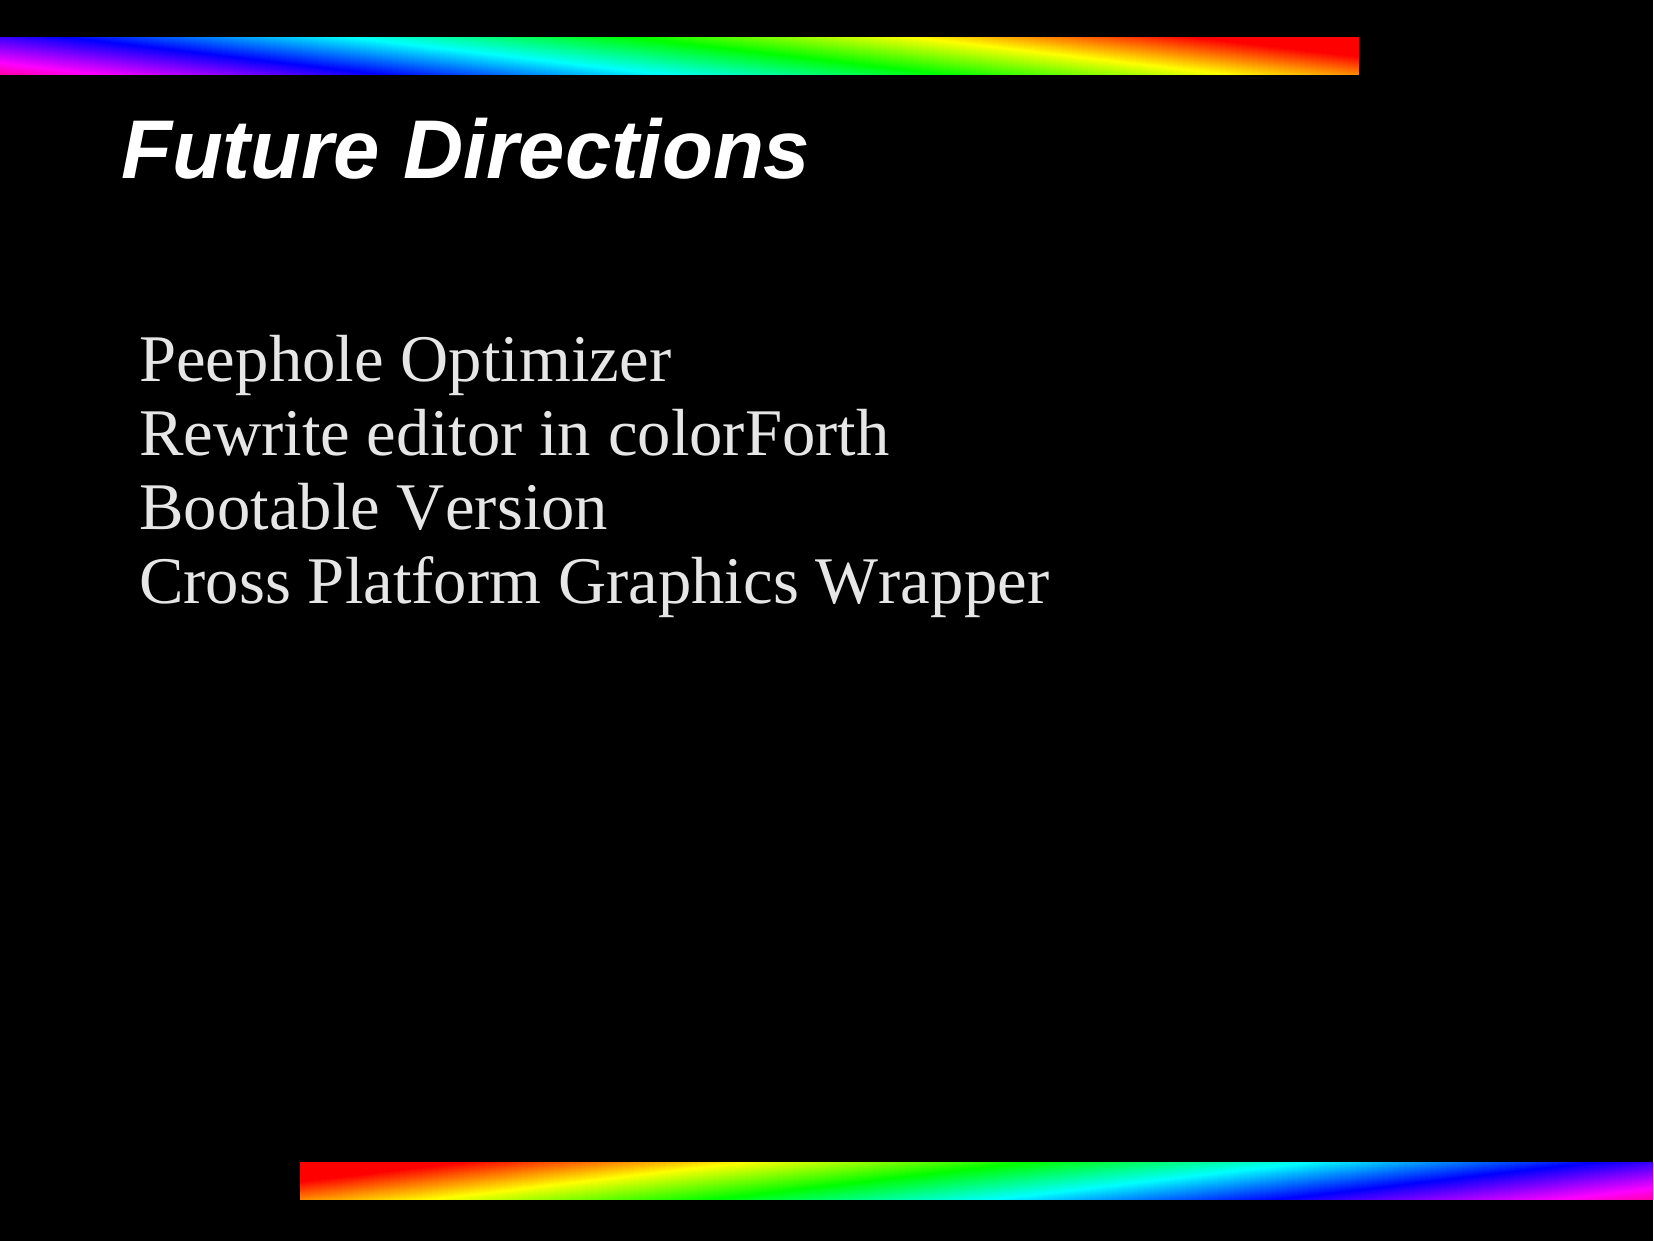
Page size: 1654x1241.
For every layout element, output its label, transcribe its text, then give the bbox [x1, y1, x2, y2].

list Peephole Optimizer Rewrite editor in colorForth Bootable Version Cross Platform Graphics Wrapper [121, 322, 1561, 1133]
picture [300, 1162, 1350, 1200]
title Future Directions [121, 46, 1534, 254]
picture [1102, 1162, 1654, 1200]
picture [0, 37, 306, 75]
picture [308, 37, 1359, 46]
